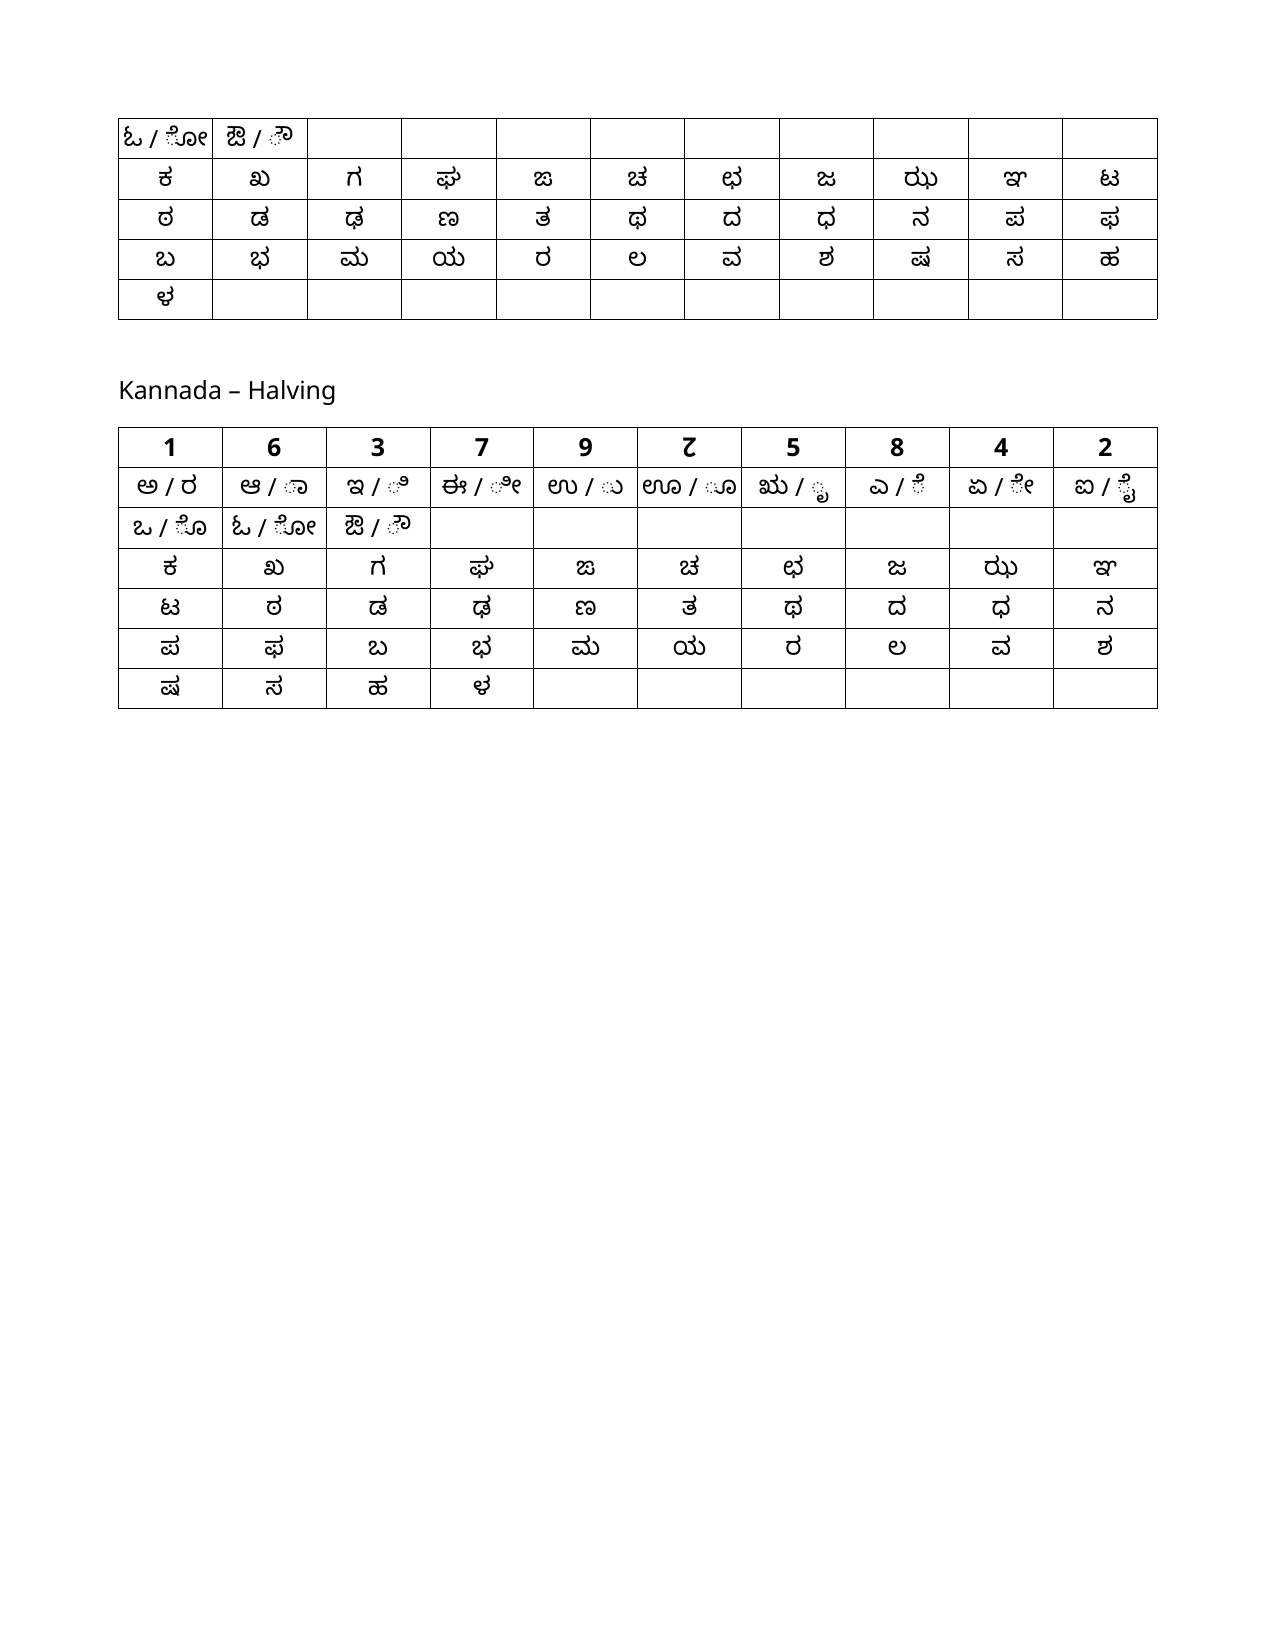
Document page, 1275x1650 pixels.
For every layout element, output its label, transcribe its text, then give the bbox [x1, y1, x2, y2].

table_cell ಗ [327, 549, 430, 588]
table_cell [497, 119, 590, 158]
table_cell ಪ [119, 629, 222, 668]
table_cell ಈ / ೀ [431, 468, 533, 507]
table_cell ಙ [534, 549, 637, 588]
table_cell ನ [1054, 589, 1157, 628]
table_cell ಟ [119, 589, 222, 628]
table_cell ಶ [780, 240, 873, 279]
table_cell ಚ [638, 549, 741, 588]
table_cell [1054, 508, 1157, 547]
table_cell [591, 119, 684, 158]
table_cell [969, 280, 1062, 319]
table_cell ಳ [119, 280, 212, 319]
table_cell ಠ [223, 589, 326, 628]
table_header ↊ [638, 428, 741, 467]
table_cell ಭ [431, 629, 533, 668]
table_cell ಓ / ೋ [223, 508, 326, 547]
table_header 3 [327, 428, 430, 467]
table_cell ಧ [950, 589, 1053, 628]
table_cell [742, 508, 845, 547]
table_header 8 [846, 428, 949, 467]
table_cell ಣ [534, 589, 637, 628]
table_cell [874, 280, 968, 319]
table_cell [402, 280, 496, 319]
table_cell [950, 669, 1053, 708]
table_cell ಸ [223, 669, 326, 708]
table_cell [534, 508, 637, 547]
table_cell [308, 119, 401, 158]
table_cell ಜ [846, 549, 949, 588]
table_cell ಜ [780, 159, 873, 198]
table_cell ಕ [119, 549, 222, 588]
table_cell ಗ [308, 159, 401, 198]
table_cell [497, 280, 590, 319]
table_cell ಝ [874, 159, 968, 198]
table_cell ಖ [213, 159, 307, 198]
table_cell ವ [950, 629, 1053, 668]
table_cell ಐ / ೈ [1054, 468, 1157, 507]
table_cell ಆ / ಾ [223, 468, 326, 507]
table_cell [846, 508, 949, 547]
table_cell ಠ [119, 200, 212, 239]
table_cell ಅ / ರ [119, 468, 222, 507]
table_cell ಓ / ೋ [119, 119, 212, 158]
table_cell ಊ / ೂ [638, 468, 741, 507]
table_cell [213, 280, 307, 319]
table_cell [780, 119, 873, 158]
table_cell ಮ [308, 240, 401, 279]
table_cell ಣ [402, 200, 496, 239]
table_cell [534, 669, 637, 708]
table_cell [685, 280, 779, 319]
table_cell ವ [685, 240, 779, 279]
table_cell ಭ [213, 240, 307, 279]
table_cell ಬ [327, 629, 430, 668]
table_header 7 [431, 428, 533, 467]
table_cell [742, 669, 845, 708]
table_cell ಞ [969, 159, 1062, 198]
table_cell ಏ / ೇ [950, 468, 1053, 507]
table_cell ಝ [950, 549, 1053, 588]
table_cell [1063, 280, 1157, 319]
table_cell [846, 669, 949, 708]
table_cell ಥ [591, 200, 684, 239]
table_cell ದ [685, 200, 779, 239]
table_cell ಎ / ೆ [846, 468, 949, 507]
table_cell ಢ [308, 200, 401, 239]
table_cell ಧ [780, 200, 873, 239]
table_cell ಚ [591, 159, 684, 198]
table_cell ಲ [846, 629, 949, 668]
table_cell [402, 119, 496, 158]
text Kannada – Halving [118, 373, 1157, 407]
table_cell ರ [742, 629, 845, 668]
table_cell [1054, 669, 1157, 708]
table_cell ಷ [874, 240, 968, 279]
table_cell ಘ [431, 549, 533, 588]
table_cell ತ [638, 589, 741, 628]
table_cell ಢ [431, 589, 533, 628]
table_header 2 [1054, 428, 1157, 467]
table_cell ಔ / ೌ [327, 508, 430, 547]
table_cell ಛ [685, 159, 779, 198]
table_cell ಟ [1063, 159, 1157, 198]
table_cell ಡ [327, 589, 430, 628]
table_cell ಙ [497, 159, 590, 198]
table_cell ಕ [119, 159, 212, 198]
table_cell ಇ / ಿ [327, 468, 430, 507]
table_header 6 [223, 428, 326, 467]
table_cell [1063, 119, 1157, 158]
table_cell ಞ [1054, 549, 1157, 588]
table_cell [874, 119, 968, 158]
table_cell [591, 280, 684, 319]
table_cell [780, 280, 873, 319]
table_cell ಫ [223, 629, 326, 668]
table_cell ನ [874, 200, 968, 239]
table_cell ಹ [1063, 240, 1157, 279]
table_cell ತ [497, 200, 590, 239]
table_header 5 [742, 428, 845, 467]
table_cell ಬ [119, 240, 212, 279]
table_cell ಯ [638, 629, 741, 668]
table_cell [638, 508, 741, 547]
table_cell [431, 508, 533, 547]
table_cell ಫ [1063, 200, 1157, 239]
table_cell ಡ [213, 200, 307, 239]
table_cell ಳ [431, 669, 533, 708]
table_cell ಷ [119, 669, 222, 708]
table_cell ಛ [742, 549, 845, 588]
table_cell [638, 669, 741, 708]
table_cell ಪ [969, 200, 1062, 239]
table_cell ಲ [591, 240, 684, 279]
table_cell ಋ / ೃ [742, 468, 845, 507]
table_cell [950, 508, 1053, 547]
table_cell ಉ / ು [534, 468, 637, 507]
table_cell ಯ [402, 240, 496, 279]
table_cell ಶ [1054, 629, 1157, 668]
table_cell ಔ / ೌ [213, 119, 307, 158]
table_header 1 [119, 428, 222, 467]
table_cell ಮ [534, 629, 637, 668]
table_cell ದ [846, 589, 949, 628]
table_cell ಹ [327, 669, 430, 708]
table_cell ಒ / ೊ [119, 508, 222, 547]
table_cell ಥ [742, 589, 845, 628]
table_cell ಸ [969, 240, 1062, 279]
table_cell ಖ [223, 549, 326, 588]
table_cell [308, 280, 401, 319]
table_header 9 [534, 428, 637, 467]
table_header 4 [950, 428, 1053, 467]
table_cell ರ [497, 240, 590, 279]
table_cell [685, 119, 779, 158]
table_cell ಘ [402, 159, 496, 198]
table_cell [969, 119, 1062, 158]
